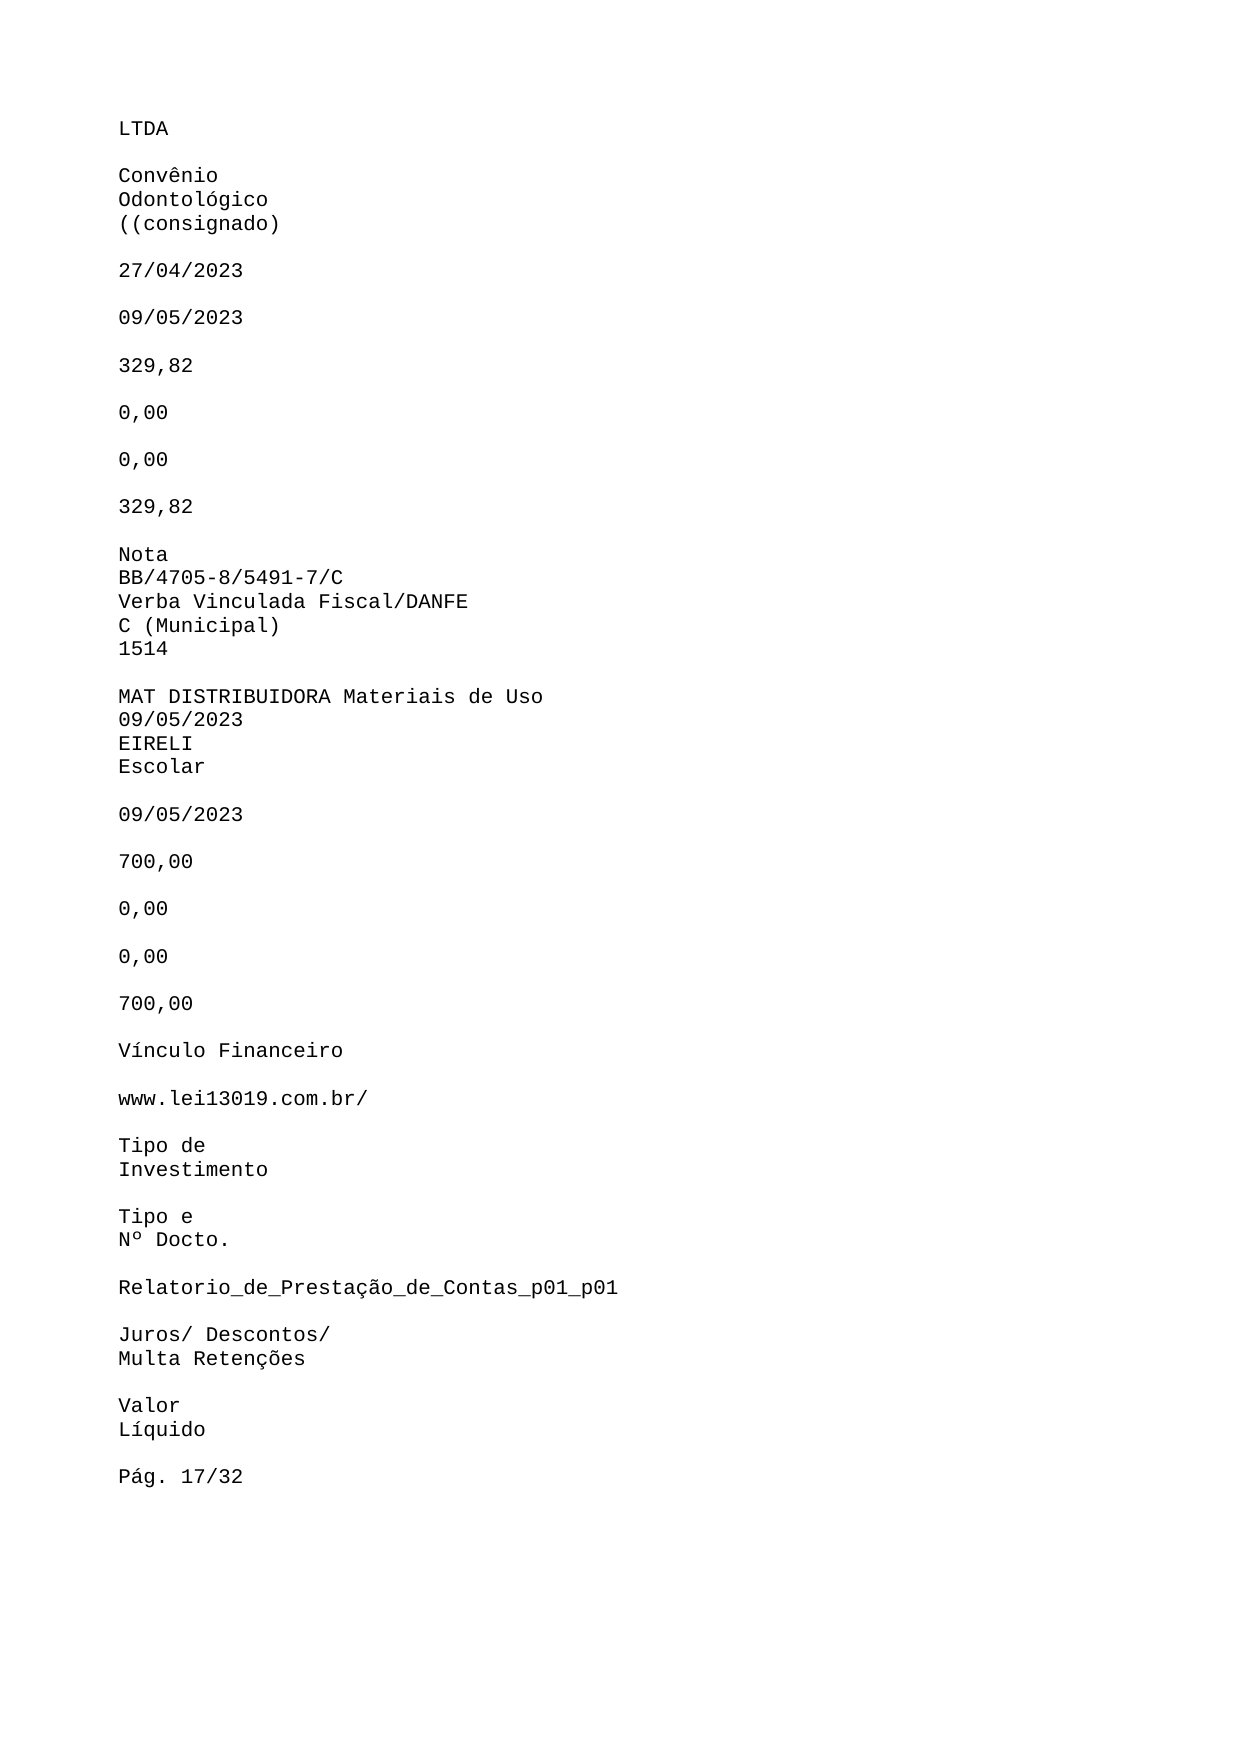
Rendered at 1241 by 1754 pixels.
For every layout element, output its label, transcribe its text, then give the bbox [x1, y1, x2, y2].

text Tipo e [118, 1206, 1122, 1229]
text 27/04/2023 [118, 260, 1122, 284]
text Multa Retenções [118, 1348, 1122, 1371]
text LTDA [118, 118, 1122, 142]
text 09/05/2023 [118, 709, 1122, 733]
text Investimento [118, 1158, 1122, 1182]
text Tipo de [118, 1135, 1122, 1158]
text ((consignado) [118, 213, 1122, 236]
text Vínculo Financeiro [118, 1040, 1122, 1064]
text 0,00 [118, 449, 1122, 473]
text 329,82 [118, 354, 1122, 378]
text Valor [118, 1395, 1122, 1419]
text www.lei13019.com.br/ [118, 1088, 1122, 1111]
text 700,00 [118, 993, 1122, 1017]
text Escolar [118, 757, 1122, 780]
text 09/05/2023 [118, 804, 1122, 827]
text BB/4705-8/5491-7/C [118, 567, 1122, 591]
text 09/05/2023 [118, 307, 1122, 331]
text Líquido [118, 1419, 1122, 1442]
text Juros/ Descontos/ [118, 1324, 1122, 1348]
text Nº Docto. [118, 1229, 1122, 1253]
text Nota [118, 544, 1122, 567]
text EIRELI [118, 733, 1122, 757]
text Verba Vinculada Fiscal/DANFE [118, 591, 1122, 615]
text 0,00 [118, 946, 1122, 969]
text Convênio [118, 165, 1122, 189]
text 700,00 [118, 851, 1122, 875]
text C (Municipal) [118, 615, 1122, 638]
text 1514 [118, 638, 1122, 662]
text 0,00 [118, 402, 1122, 426]
text MAT DISTRIBUIDORA Materiais de Uso [118, 686, 1122, 709]
text 0,00 [118, 898, 1122, 922]
text Relatorio_de_Prestação_de_Contas_p01_p01 [118, 1277, 1122, 1300]
text Pág. 17/32 [118, 1466, 1122, 1489]
text 329,82 [118, 496, 1122, 520]
text Odontológico [118, 189, 1122, 213]
